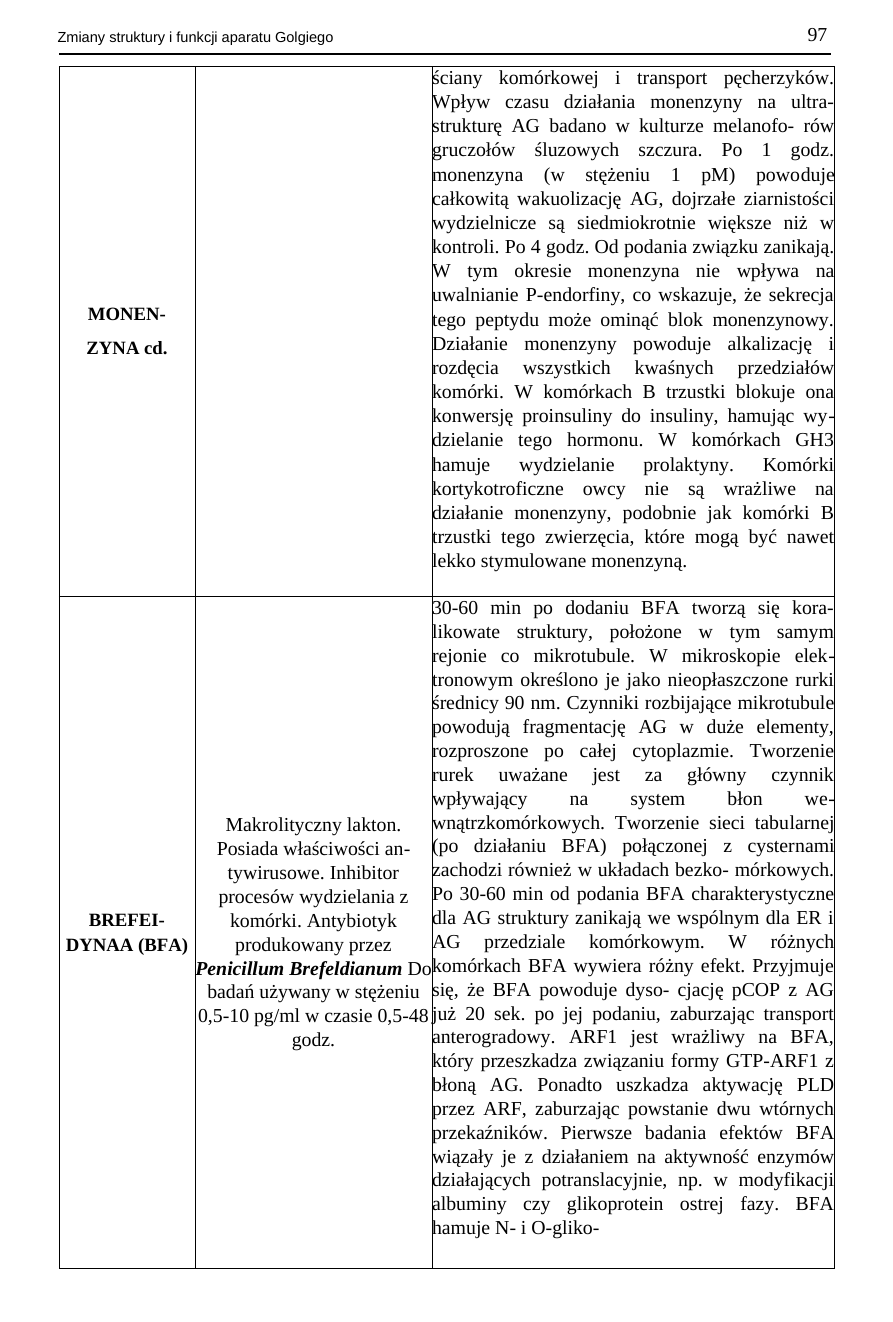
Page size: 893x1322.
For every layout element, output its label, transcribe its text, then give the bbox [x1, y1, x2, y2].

table_header ściany komórkowej i transport pęcherzyków. Wpływ czasu działania monenzyny na ultra- strukturę AG badano w kulturze melanofo- rów gruczołów śluzowych szczura. Po 1 godz. monenzyna (w stężeniu 1 pM) powo­duje całkowitą wakuolizację AG, dojrzałe ziarnistości wydzielnicze są siedmiokrotnie większe niż w kontroli. Po 4 godz. Od poda­nia związku zanikają. W tym okresie monen­zyna nie wpływa na uwalnianie P-endorfiny, co wskazuje, że sekrecja tego peptydu może ominąć blok monenzynowy. Działanie mo­nenzyny powoduje alkalizację i rozdęcia wszystkich kwaśnych przedziałów komórki. W komórkach B trzustki blokuje ona kon­wersję proinsuliny do insuliny, hamując wy­dzielanie tego hormonu. W komórkach GH3 hamuje wydzielanie prolaktyny. Komórki kortykotroficzne owcy nie są wrażliwe na działanie monenzyny, podobnie jak komórki B trzustki tego zwierzęcia, które mogą być nawet lekko stymulowane monenzyną. [433, 67, 834, 596]
table_header MONEN- ZYNA cd. [60, 67, 195, 596]
table_cell Makrolityczny lakton. Posiada właściwości an­tywirusowe. Inhibitor procesów wy­dzielania z komórki. An­tybiotyk produkowany przez Penicillum Brefeldianum Do badań używany w stężeniu 0,5-10 pg/ml w czasie 0,5-48 godz. [196, 597, 432, 1268]
text 97 [807, 23, 832, 46]
table_cell BREFEI- DYNAA (BFA) [60, 597, 195, 1268]
table_cell 30-60 min po dodaniu BFA tworzą się kora- likowate struktury, położone w tym samym rejonie co mikrotubule. W mikroskopie elek­tronowym określono je jako nieopłaszczone rurki średnicy 90 nm. Czynniki rozbijające mikrotubule powodują fragmentację AG w duże elementy, rozproszone po całej cytoplazmie. Tworzenie rurek uważane jest za główny czynnik wpływający na system błon we­wnątrzkomórkowych. Tworzenie sieci tabu­larnej (po działaniu BFA) połączonej z cyster­nami zachodzi również w układach bezko- mórkowych. Po 30-60 min od podania BFA charakterystyczne dla AG struktury zanikają we wspólnym dla ER i AG przedziale komórkowym. W różnych komórkach BFA wywiera różny efekt. Przyjmuje się, że BFA powoduje dyso- cjację pCOP z AG już 20 sek. po jej podaniu, zaburzając transport anterogradowy. ARF1 jest wrażliwy na BFA, który przeszkadza związaniu formy GTP-ARF1 z błoną AG. Ponadto uszkadza aktywację PLD przez ARF, zaburzając powstanie dwu wtórnych przekaźników. Pierwsze badania efektów BFA wiązały je z działaniem na aktywność enzymów działających potranslacyjnie, np. w modyfikacji albuminy czy glikoprotein ostrej fazy. BFA hamuje N- i O-gliko- [433, 597, 834, 1268]
text Zmiany struktury i funkcji aparatu Golgiego [57, 28, 340, 45]
table_header [196, 67, 432, 596]
